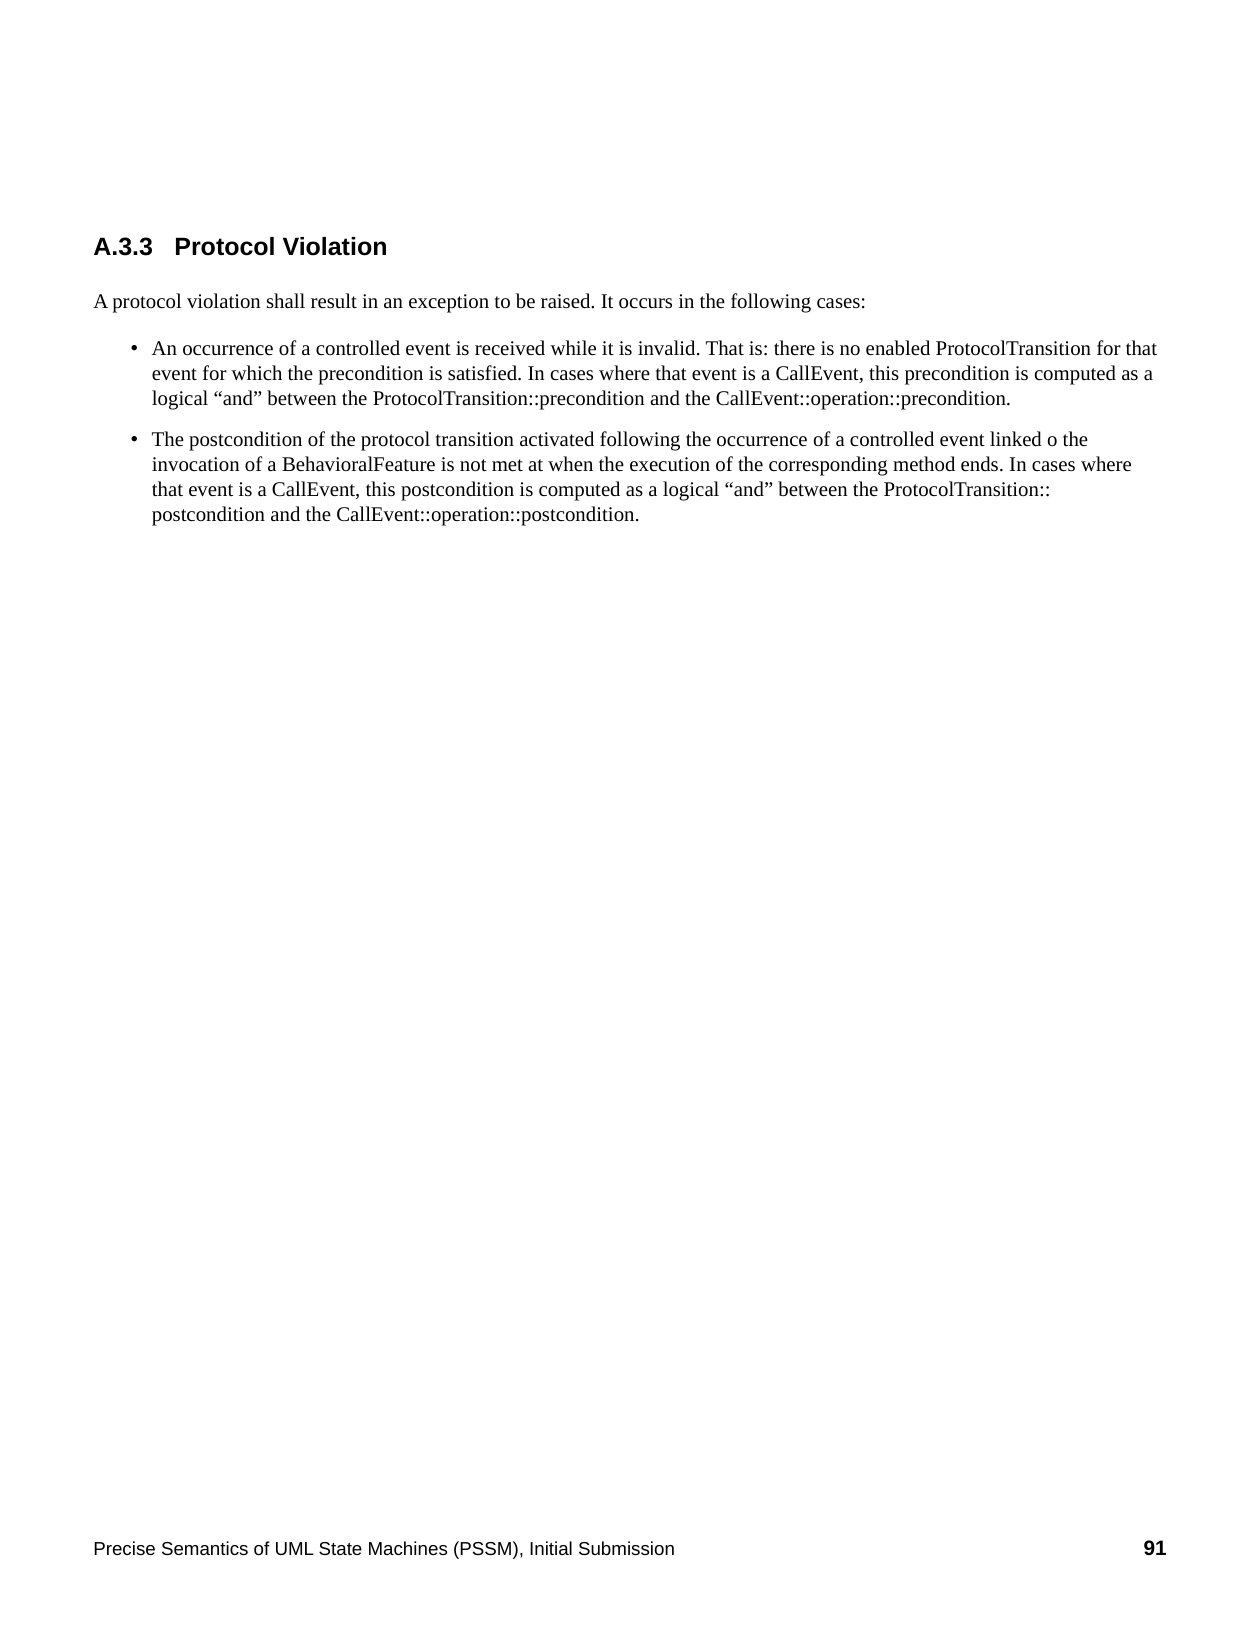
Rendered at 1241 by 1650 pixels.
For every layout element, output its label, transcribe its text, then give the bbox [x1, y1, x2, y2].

text A protocol violation shall result in an exception to be raised. It occurs in the following cases: [93, 289, 1164, 313]
list An occurrence of a controlled event is received while it is invalid. That is: there is no enabled ProtocolTransition for that event for which the precondition is satisfied. In cases where that event is a CallEvent, this precondition is computed as a logical “and” between the ProtocolTransition::precondition and the CallEvent::operation::precondition. [131, 334, 1164, 409]
subtitle Protocol Violation [93, 231, 1164, 260]
list The postcondition of the protocol transition activated following the occurrence of a controlled event linked o the invocation of a BehavioralFeature is not met at when the execution of the corresponding method ends. In cases where that event is a CallEvent, this postcondition is computed as a logical “and” between the ProtocolTransition:: postcondition and the CallEvent::operation::postcondition. [131, 426, 1164, 526]
